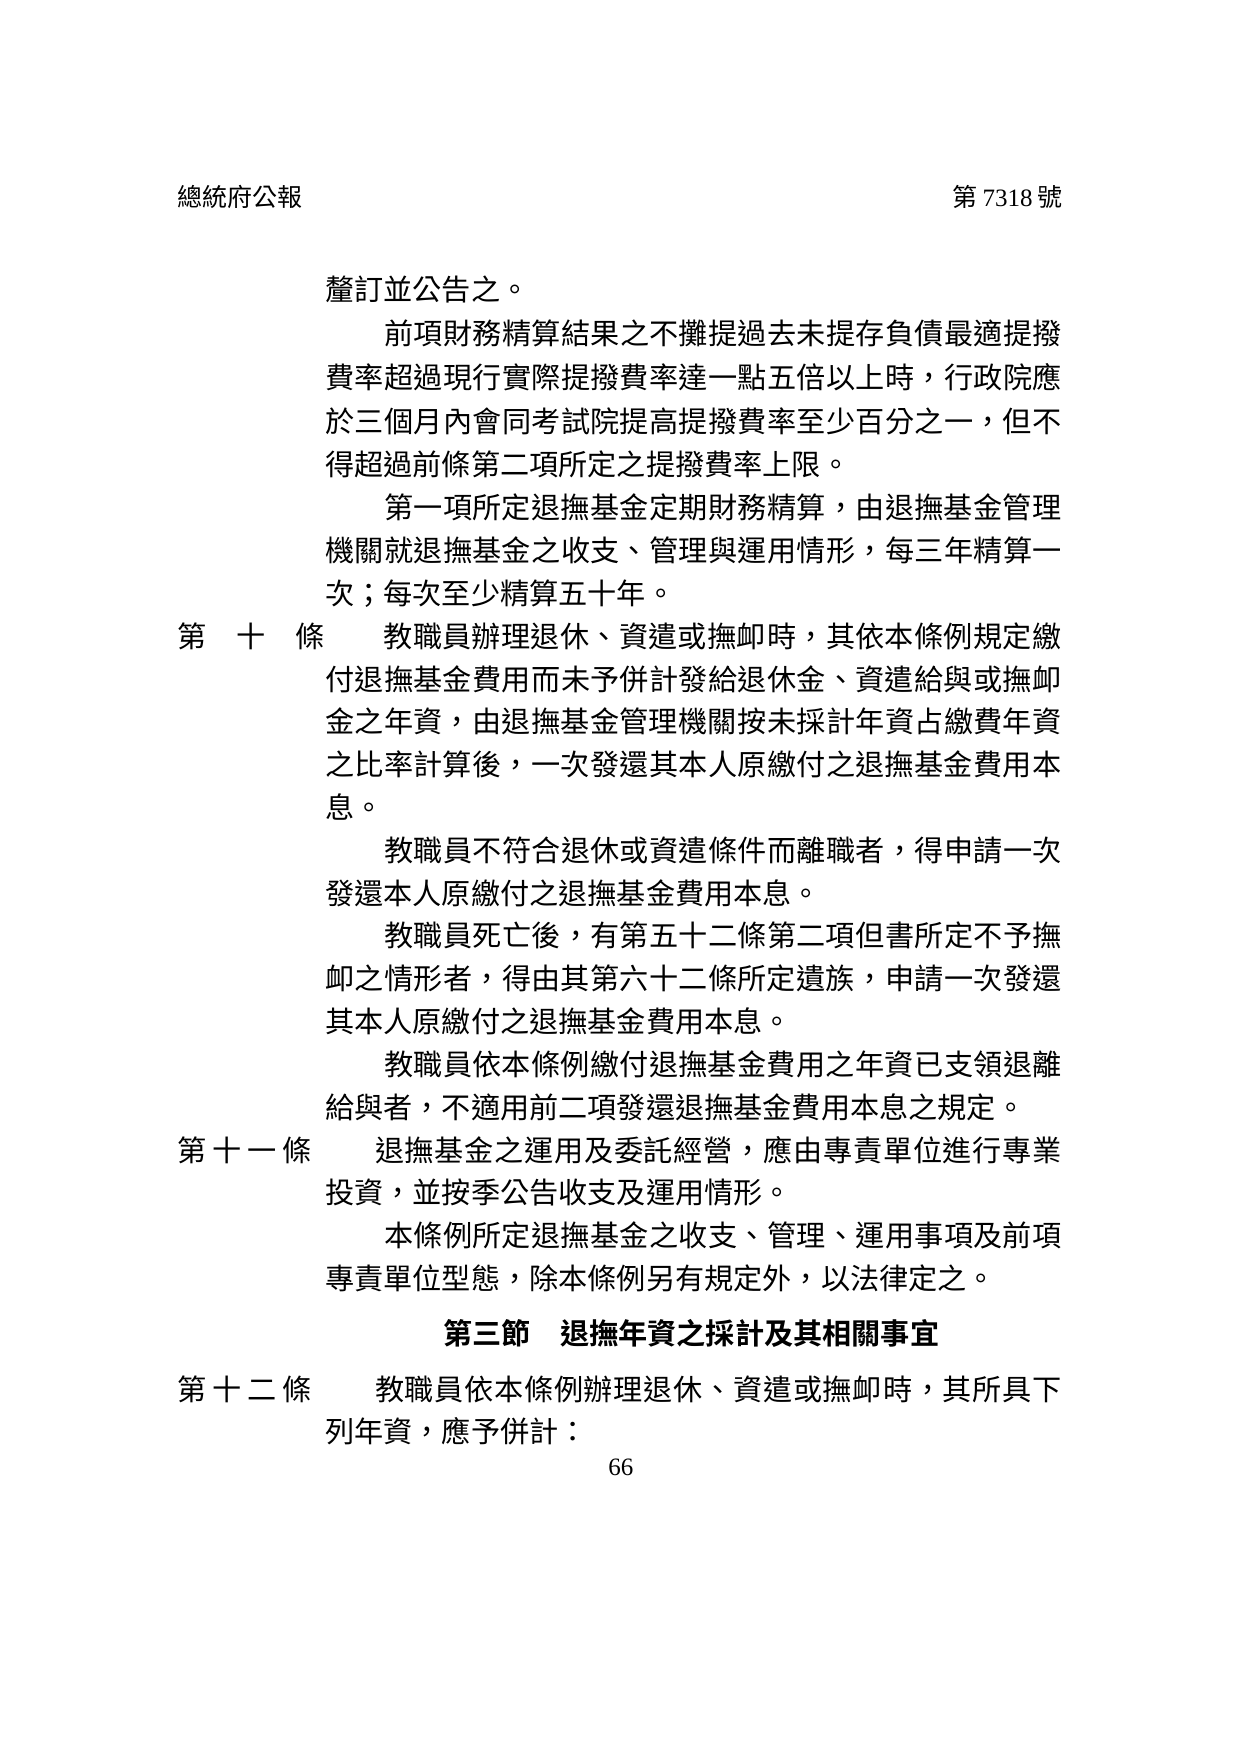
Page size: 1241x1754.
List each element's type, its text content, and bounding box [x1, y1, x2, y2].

text 本條例所定退撫基金之收支、管理、運用事項及前項專責單位型態，除本條例另有規定外，以法律定之。 [325, 1212, 1064, 1298]
text 第三節 退撫年資之採計及其相關事宜 [384, 1311, 1064, 1353]
text 第十一條 退撫基金之運用及委託經營，應由專責單位進行專業投資，並按季公告收支及運用情形。 [177, 1127, 1064, 1212]
text 教職員依本條例繳付退撫基金費用之年資已支領退離給與者，不適用前二項發還退撫基金費用本息之規定。 [325, 1041, 1064, 1127]
text 釐訂並公告之。 [177, 266, 1064, 309]
text 第 十 條 教職員辦理退休、資遣或撫卹時，其依本條例規定繳付退撫基金費用而未予併計發給退休金、資遣給與或撫卹金之年資，由退撫基金管理機關按未採計年資占繳費年資之比率計算後，一次發還其本人原繳付之退撫基金費用本息。 [177, 613, 1064, 827]
text 第一項所定退撫基金定期財務精算，由退撫基金管理機關就退撫基金之收支、管理與運用情形，每三年精算一次；每次至少精算五十年。 [325, 484, 1064, 613]
text 第十二條 教職員依本條例辦理退休、資遣或撫卹時，其所具下列年資，應予併計： [177, 1366, 1064, 1451]
text 教職員死亡後，有第五十二條第二項但書所定不予撫卹之情形者，得由其第六十二條所定遺族，申請一次發還其本人原繳付之退撫基金費用本息。 [325, 913, 1064, 1041]
text 前項財務精算結果之不攤提過去未提存負債最適提撥費率超過現行實際提撥費率達一點五倍以上時，行政院應於三個月內會同考試院提高提撥費率至少百分之一，但不得超過前條第二項所定之提撥費率上限。 [325, 309, 1064, 484]
text 教職員不符合退休或資遣條件而離職者，得申請一次發還本人原繳付之退撫基金費用本息。 [325, 827, 1064, 913]
